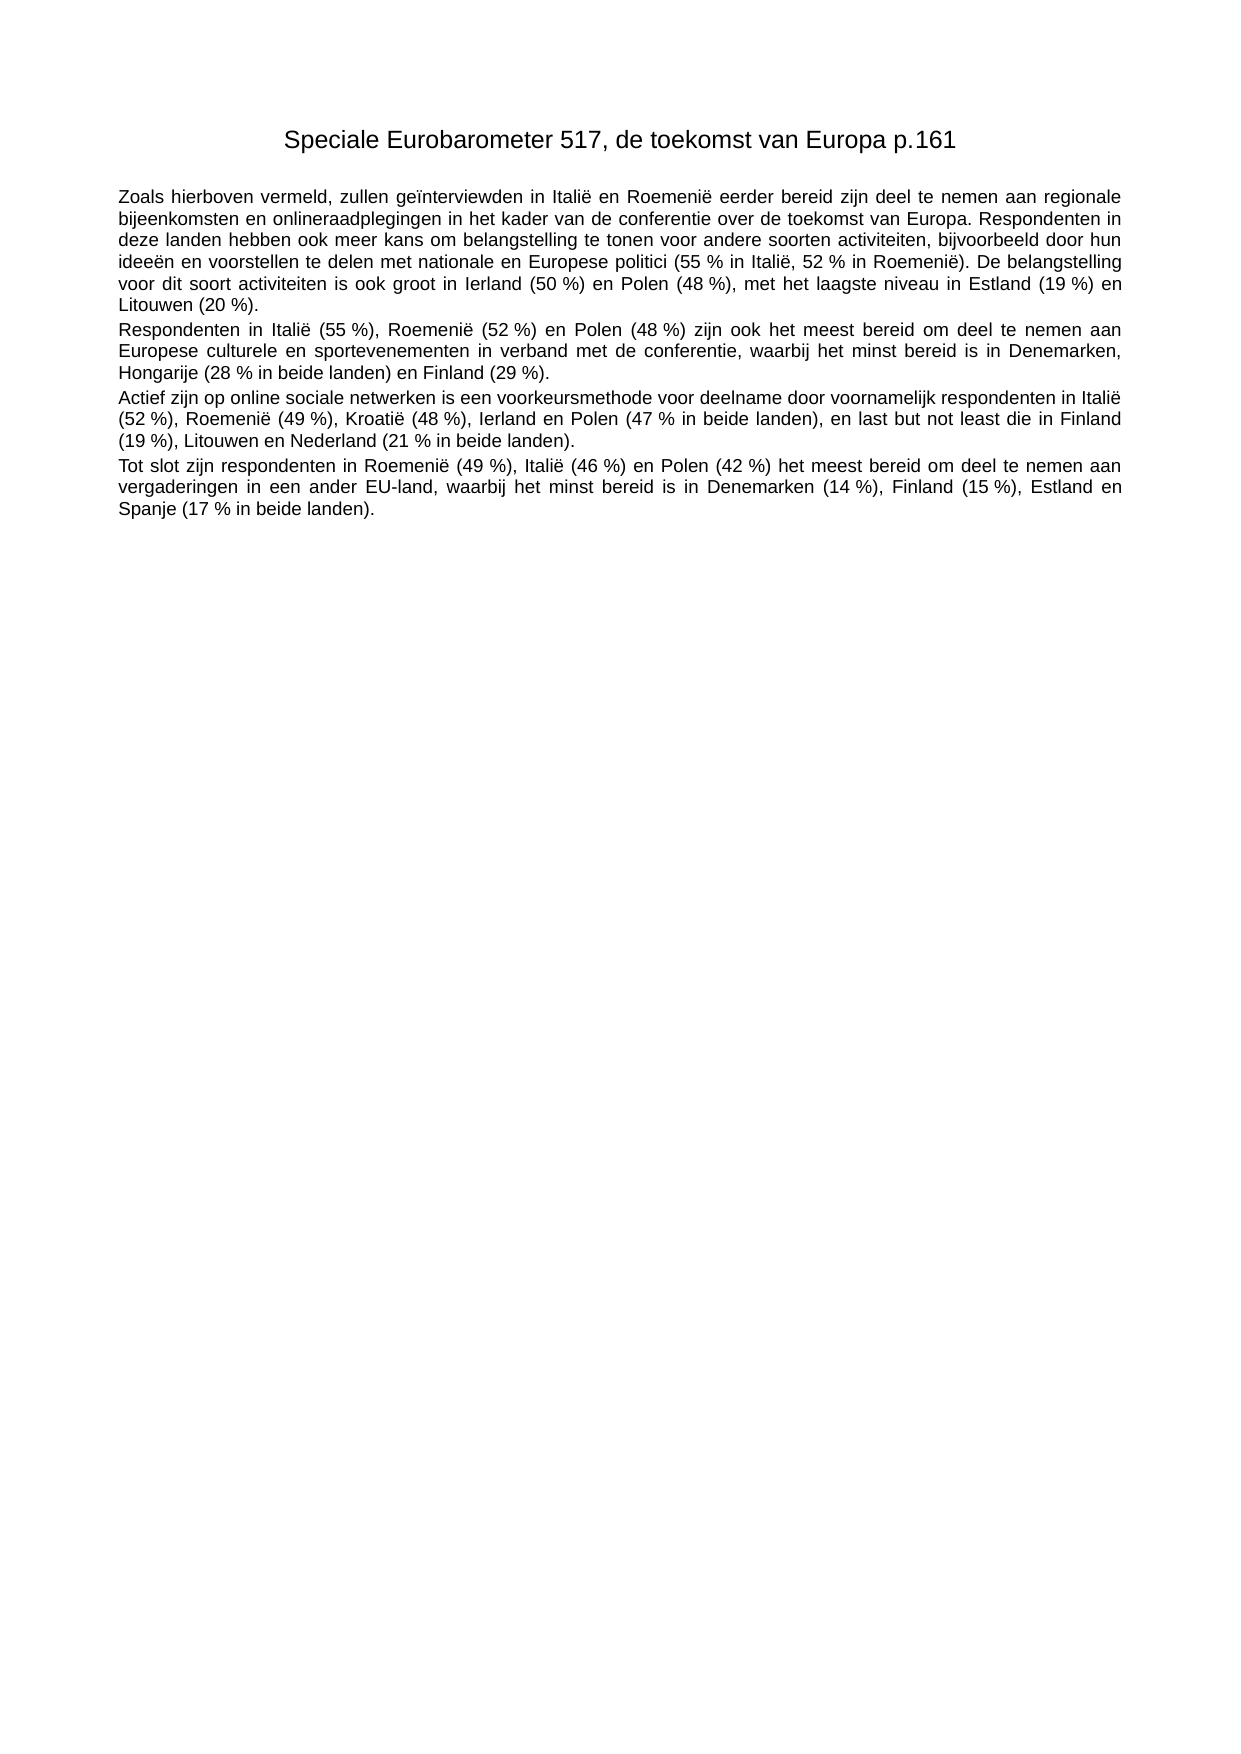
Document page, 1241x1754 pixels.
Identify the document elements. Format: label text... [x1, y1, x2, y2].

text Tot slot zijn respondenten in Roemenië (49 %), Italië (46 %) en Polen (42 %) het meest bereid om deel te nemen aan vergaderingen in een ander EU-land, waarbij het minst bereid is in Denemarken (14 %), Finland (15 %), Estland en Spanje (17 % in beide landen). [118, 454, 1122, 519]
text Zoals hierboven vermeld, zullen geïnterviewden in Italië en Roemenië eerder bereid zijn deel te nemen aan regionale bijeenkomsten en onlineraadplegingen in het kader van de conferentie over de toekomst van Europa. Respondenten in deze landen hebben ook meer kans om belangstelling te tonen voor andere soorten activiteiten, bijvoorbeeld door hun ideeën en voorstellen te delen met nationale en Europese politici (55 % in Italië, 52 % in Roemenië). De belangstelling voor dit soort activiteiten is ook groot in Ierland (50 %) en Polen (48 %), met het laagste niveau in Estland (19 %) en Litouwen (20 %). [118, 186, 1122, 315]
text Actief zijn op online sociale netwerken is een voorkeursmethode voor deelname door voornamelijk respondenten in Italië (52 %), Roemenië (49 %), Kroatië (48 %), Ierland en Polen (47 % in beide landen), en last but not least die in Finland (19 %), Litouwen en Nederland (21 % in beide landen). [118, 387, 1122, 451]
text Respondenten in Italië (55 %), Roemenië (52 %) en Polen (48 %) zijn ook het meest bereid om deel te nemen aan Europese culturele en sportevenementen in verband met de conferentie, waarbij het minst bereid is in Denemarken, Hongarije (28 % in beide landen) en Finland (29 %). [118, 319, 1122, 383]
